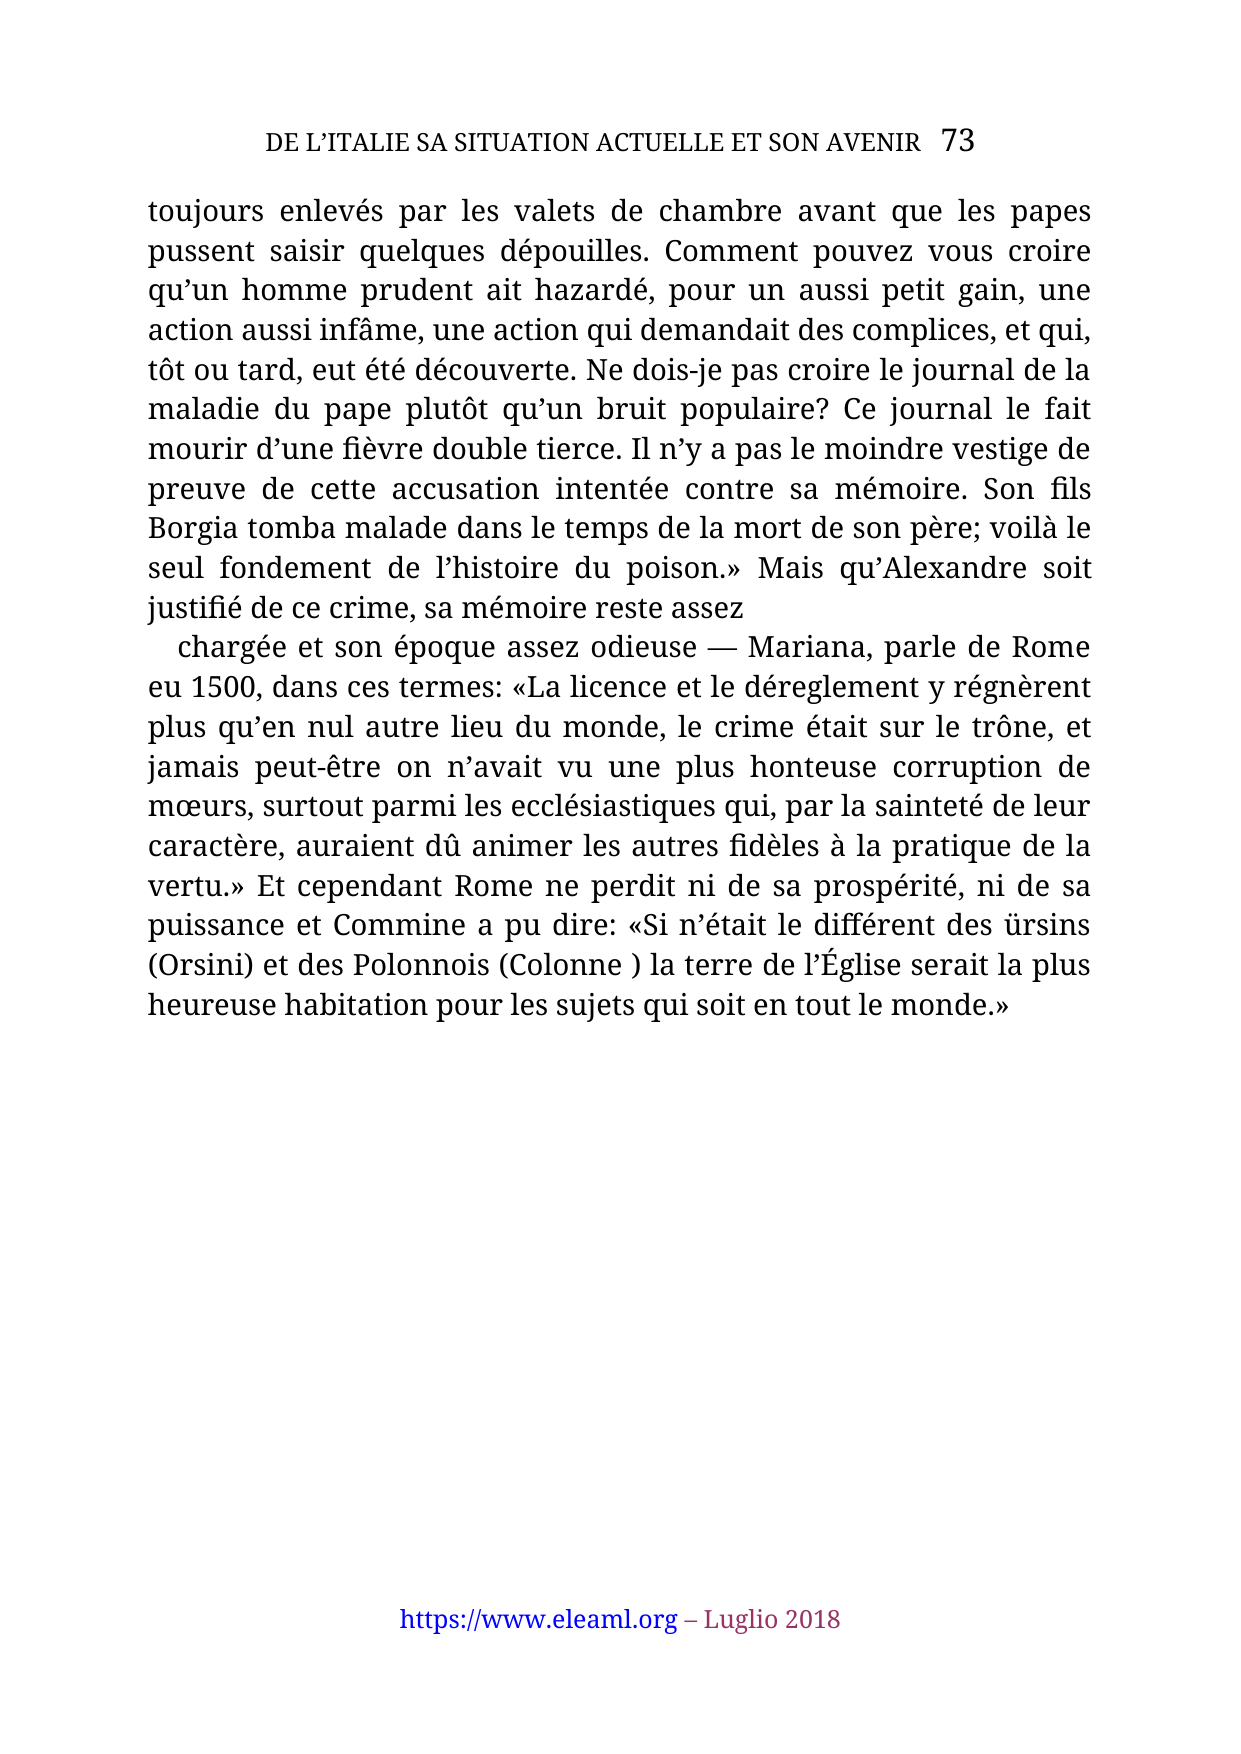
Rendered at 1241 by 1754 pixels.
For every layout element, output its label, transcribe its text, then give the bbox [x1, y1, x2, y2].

text toujours enlevés par les valets de chambre avant que les papes pussent saisir quelques dépouilles. Comment pouvez vous croire qu’un homme prudent ait hazardé, pour un aussi petit gain, une action aussi infâme, une action qui demandait des complices, et qui, tôt ou tard, eut été découverte. Ne dois-je pas croire le journal de la maladie du pape plutôt qu’un bruit populaire? Ce journal le fait mourir d’une fièvre double tierce. Il n’y a pas le moindre vestige de preuve de cette accusation intentée contre sa mémoire. Son fils Borgia tomba malade dans le temps de la mort de son père; voilà le seul fondement de l’histoire du poison.» Mais qu’Alexandre soit justifié de ce crime, sa mémoire reste assez [148, 190, 1093, 627]
text chargée et son époque assez odieuse — Mariana, parle de Rome eu 1500, dans ces termes: «La licence et le déreglement y régnèrent plus qu’en nul autre lieu du monde, le crime était sur le trône, et jamais peut-être on n’avait vu une plus honteuse corruption de mœurs, surtout parmi les ecclésiastiques qui, par la sainteté de leur caractère, auraient dû animer les autres fidèles à la pratique de la vertu.» Et cependant Rome ne perdit ni de sa prospérité, ni de sa puissance et Commine a pu dire: «Si n’était le différent des ürsins (Orsini) et des Polonnois (Colonne ) la terre de l’Église serait la plus heureuse habitation pour les sujets qui soit en tout le monde.» [148, 627, 1093, 1024]
